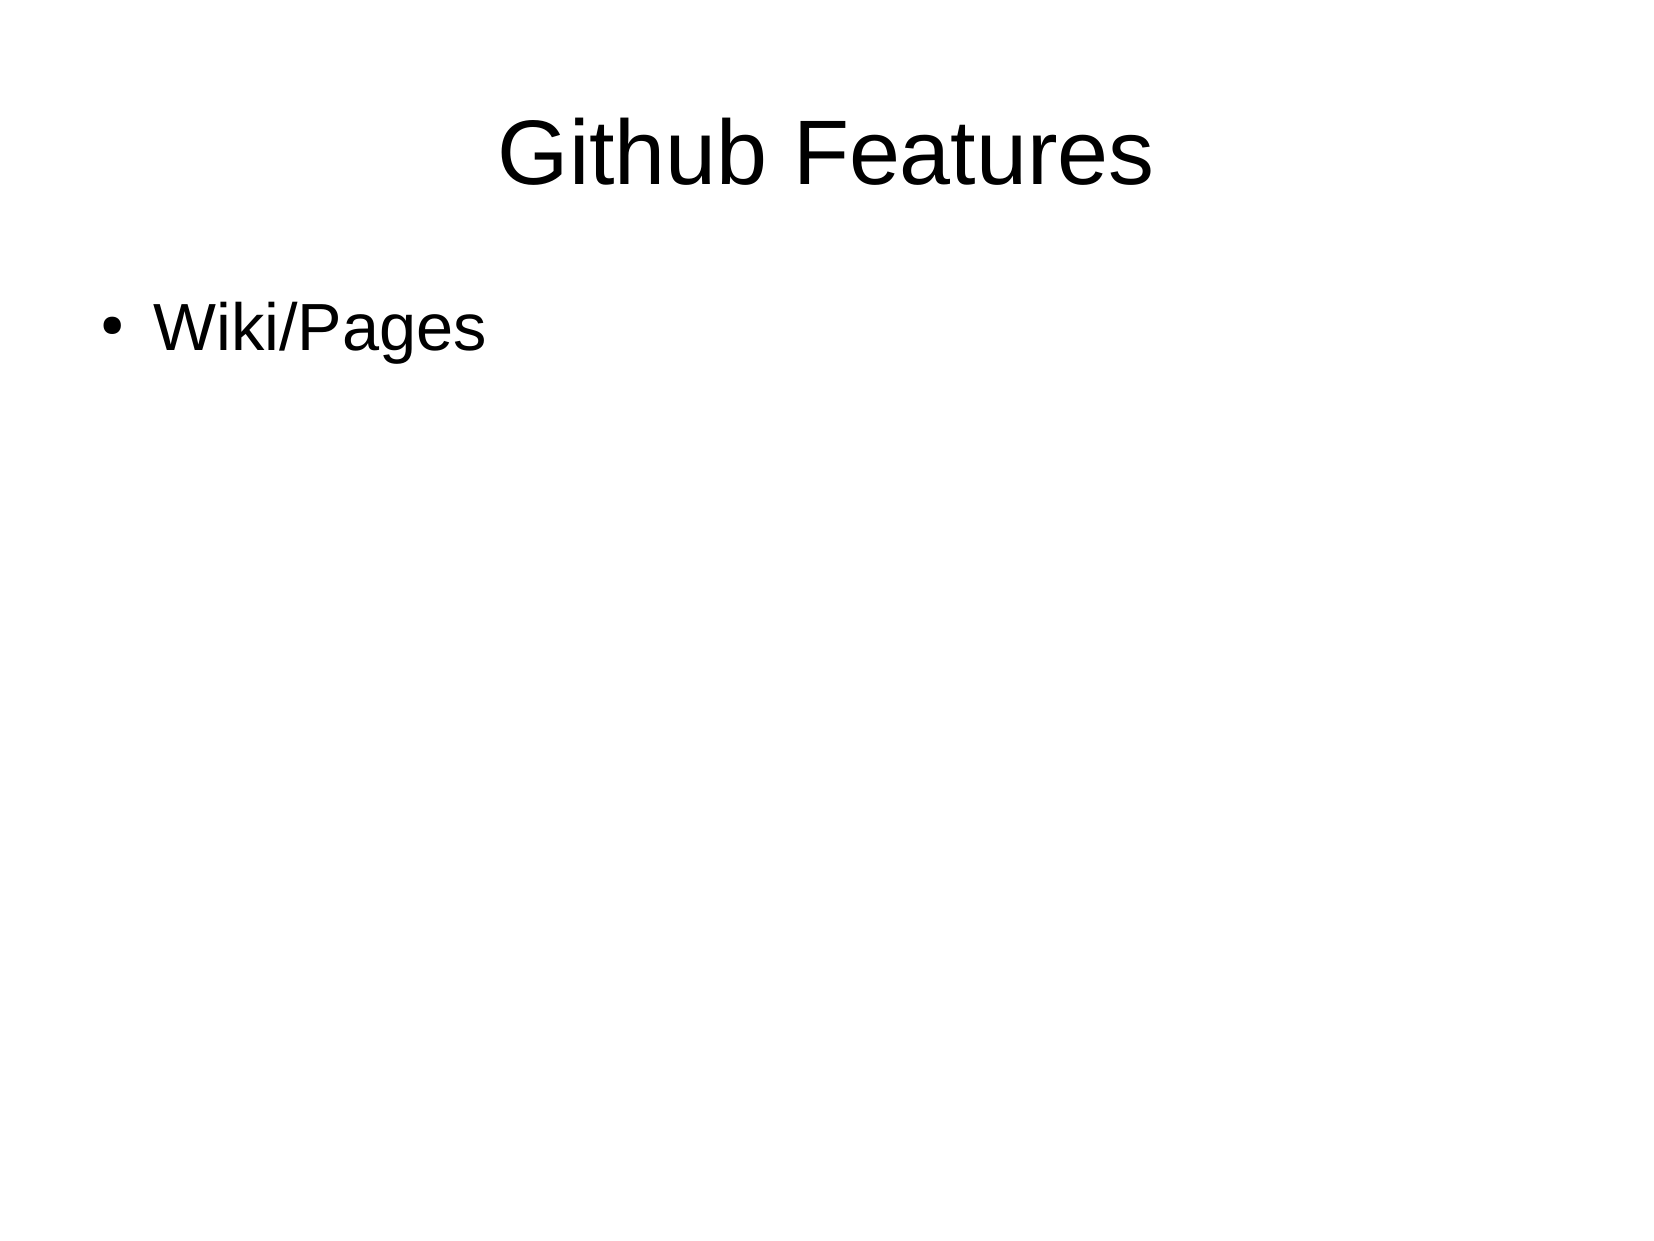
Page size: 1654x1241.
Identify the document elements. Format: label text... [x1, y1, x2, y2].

title Github Features [82, 49, 1571, 257]
list Wiki/Pages [82, 290, 1571, 1109]
